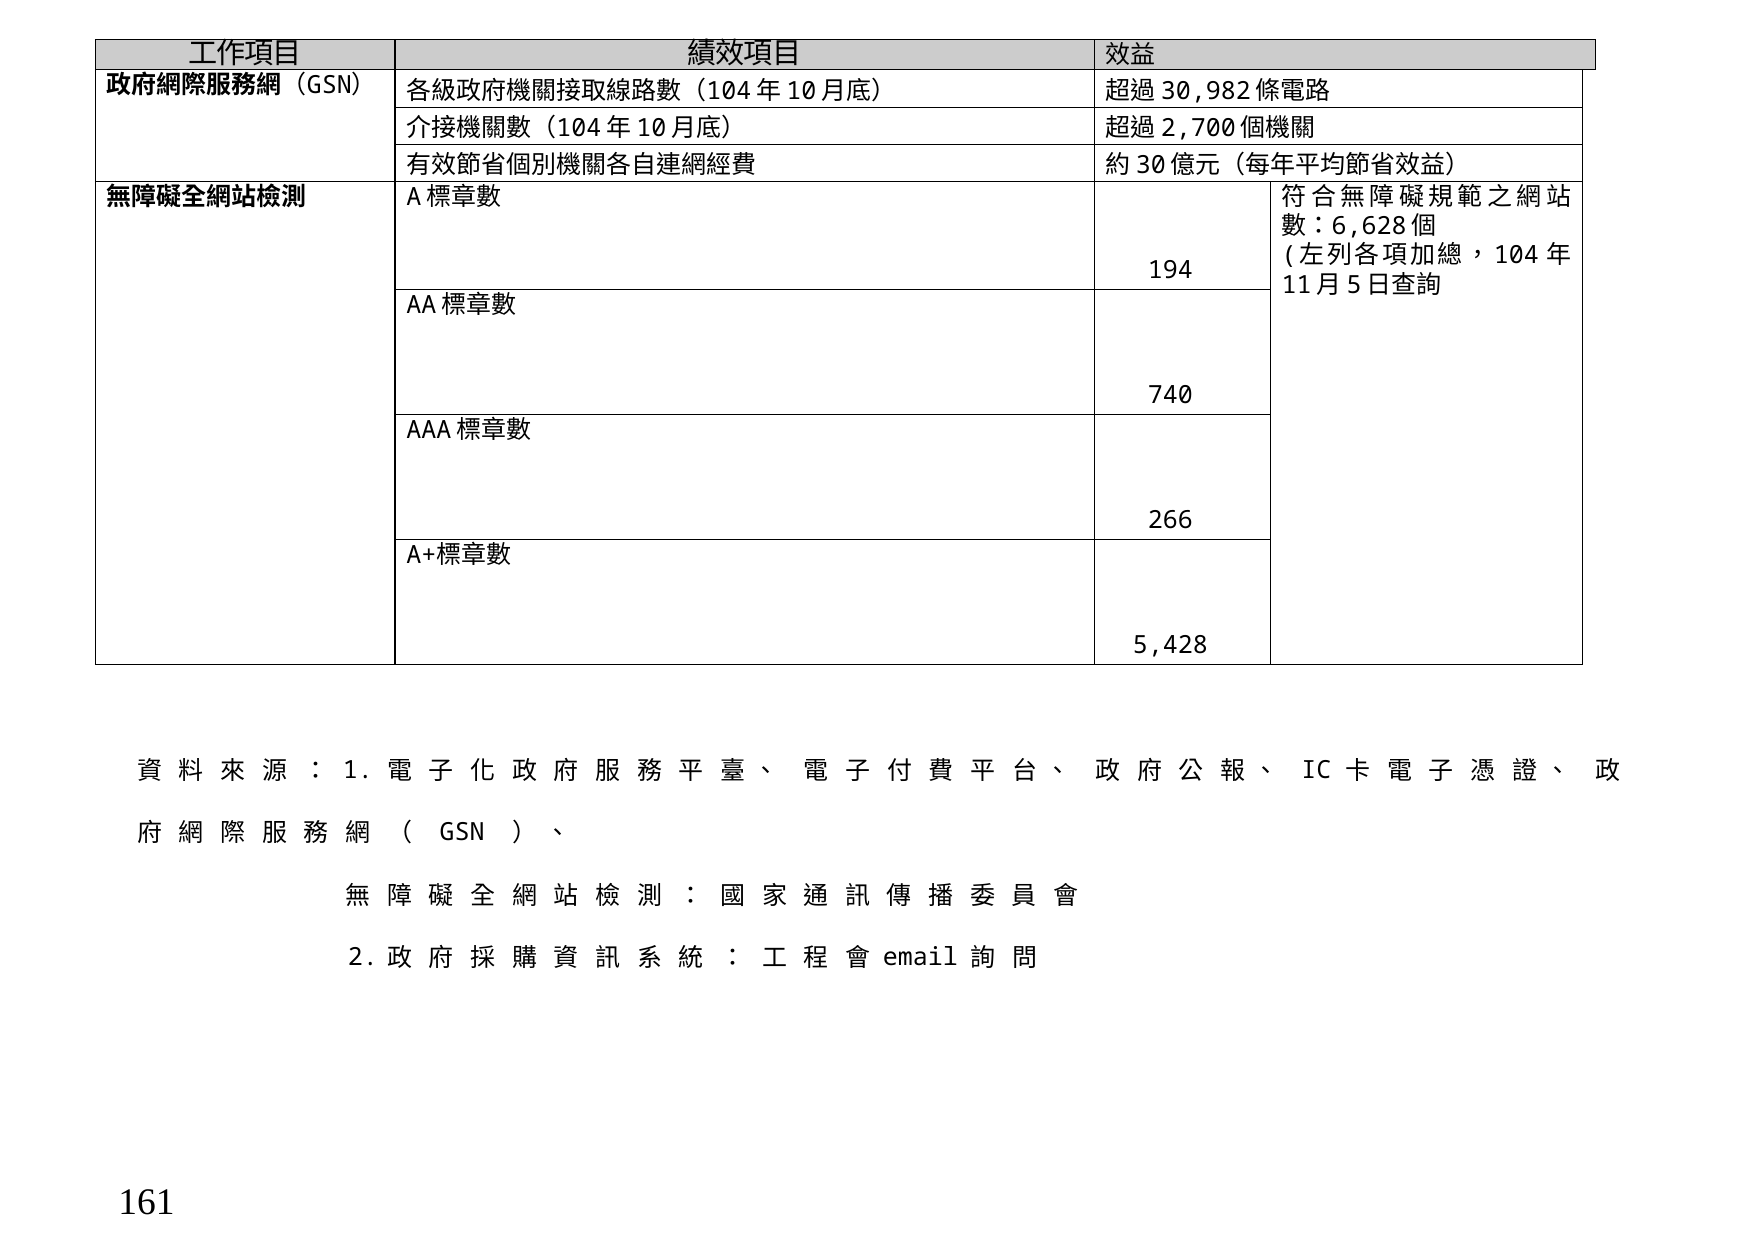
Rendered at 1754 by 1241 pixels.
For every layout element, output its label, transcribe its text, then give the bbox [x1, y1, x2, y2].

table_cell [1583, 289, 1595, 414]
table_cell 266 [1095, 415, 1270, 539]
table_header 效益 [1095, 40, 1595, 69]
table_cell [1583, 107, 1595, 144]
table_cell 有效節省個別機關各自連網經費 [396, 145, 1094, 181]
text 2.政府採購資訊系統：工程會email詢問 [128, 914, 1628, 977]
table_cell AA標章數 [396, 290, 1094, 414]
table_cell 194 [1095, 182, 1270, 289]
table_cell [1583, 539, 1595, 664]
table_cell 5,428 [1095, 540, 1270, 664]
table_cell 各級政府機關接取線路數（104年10月底） [396, 70, 1094, 107]
table_cell 約30億元（每年平均節省效益） [1095, 145, 1582, 181]
table_cell [1583, 181, 1595, 289]
table_cell 超過2,700個機關 [1095, 108, 1582, 144]
table_cell [1583, 70, 1595, 107]
table_cell 介接機關數（104年10月底） [396, 108, 1094, 144]
table_cell 符合無障礙規範之網站數：6,628個 (左列各項加總，104年11月5日查詢 [1271, 182, 1582, 664]
table_cell [1583, 144, 1595, 181]
table_cell A+標章數 [396, 540, 1094, 664]
table_cell 超過30,982條電路 [1095, 70, 1582, 107]
table_header 績效項目 [396, 40, 1094, 69]
table_cell [1583, 414, 1595, 539]
table_cell 740 [1095, 290, 1270, 414]
text 資料來源：1.電子化政府服務平臺、電子付費平台、政府公報、IC卡電子憑證、政府網際服務網（GSN）、 無障礙全網站檢測：國家通訊傳播委員會 [128, 727, 1628, 914]
table_cell 無障礙全網站檢測 [96, 182, 394, 664]
table_header 工作項目 [96, 40, 394, 69]
table_cell AAA標章數 [396, 415, 1094, 539]
table_cell 政府網際服務網（GSN） [96, 70, 394, 181]
table_cell A標章數 [396, 182, 1094, 289]
